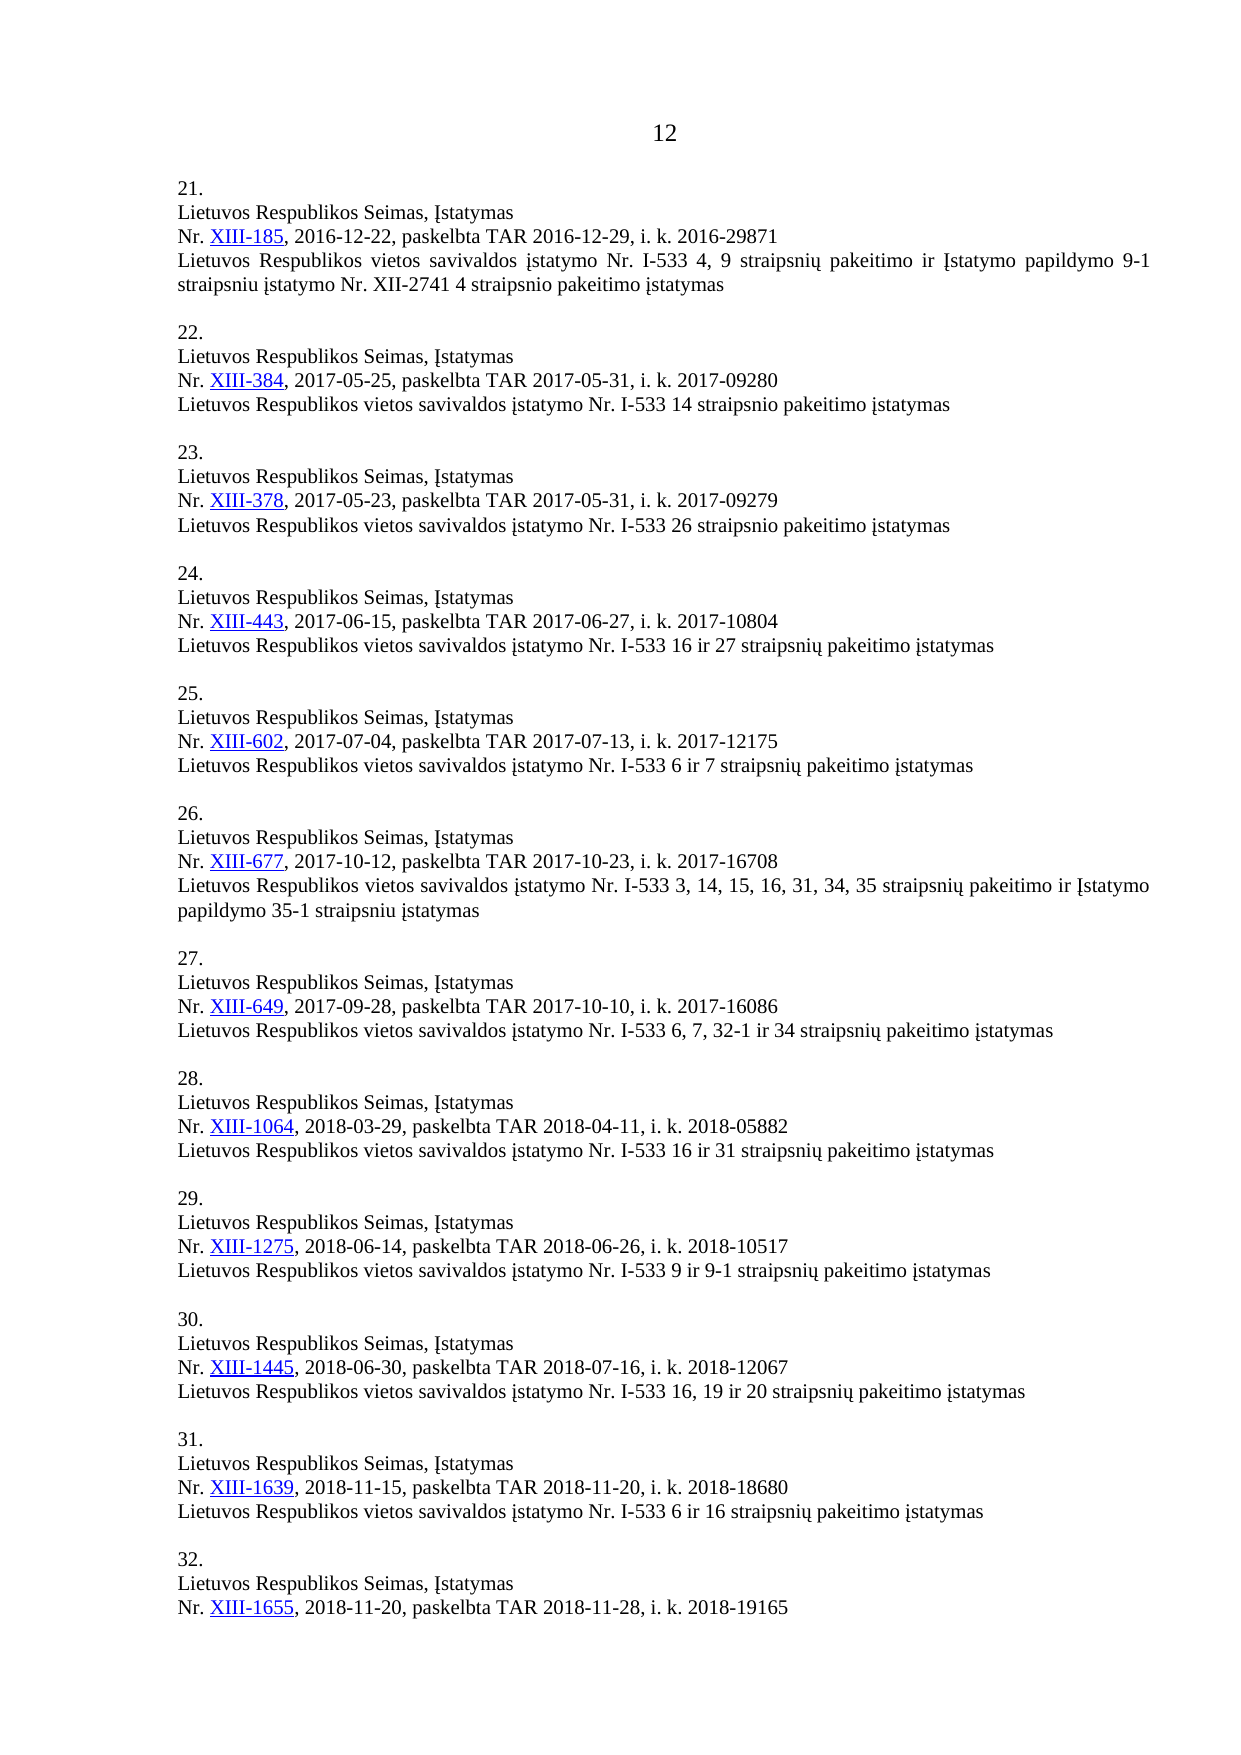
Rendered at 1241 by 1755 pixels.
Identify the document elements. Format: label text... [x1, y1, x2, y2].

text Nr. XIII-677, 2017-10-12, paskelbta TAR 2017-10-23, i. k. 2017-16708 [177, 849, 1152, 873]
text Nr. XIII-1445, 2018-06-30, paskelbta TAR 2018-07-16, i. k. 2018-12067 [177, 1355, 1152, 1379]
text 25. [177, 681, 1152, 705]
text Nr. XIII-378, 2017-05-23, paskelbta TAR 2017-05-31, i. k. 2017-09279 [177, 488, 1152, 512]
text Nr. XIII-649, 2017-09-28, paskelbta TAR 2017-10-10, i. k. 2017-16086 [177, 994, 1152, 1018]
text Nr. XIII-185, 2016-12-22, paskelbta TAR 2016-12-29, i. k. 2016-29871 [177, 224, 1152, 248]
text Lietuvos Respublikos Seimas, Įstatymas [177, 825, 1152, 849]
text Lietuvos Respublikos Seimas, Įstatymas [177, 970, 1152, 994]
text Lietuvos Respublikos Seimas, Įstatymas [177, 464, 1152, 488]
text Lietuvos Respublikos vietos savivaldos įstatymo Nr. I-533 16, 19 ir 20 straipsnių pakeitimo įstatymas [177, 1379, 1152, 1403]
text Lietuvos Respublikos vietos savivaldos įstatymo Nr. I-533 9 ir 9-1 straipsnių pakeitimo įstatymas [177, 1258, 1152, 1282]
text Nr. XIII-443, 2017-06-15, paskelbta TAR 2017-06-27, i. k. 2017-10804 [177, 609, 1152, 633]
text 29. [177, 1186, 1152, 1210]
text 23. [177, 440, 1152, 464]
text 31. [177, 1427, 1152, 1451]
text Lietuvos Respublikos Seimas, Įstatymas [177, 1210, 1152, 1234]
text Lietuvos Respublikos vietos savivaldos įstatymo Nr. I-533 26 straipsnio pakeitimo įstatymas [177, 512, 1152, 537]
text Lietuvos Respublikos vietos savivaldos įstatymo Nr. I-533 4, 9 straipsnių pakeitimo ir Įstatymo papildymo 9-1 straipsniu įstatymo Nr. XII-2741 4 straipsnio pakeitimo įstatymas [177, 248, 1152, 296]
text Lietuvos Respublikos vietos savivaldos įstatymo Nr. I-533 16 ir 31 straipsnių pakeitimo įstatymas [177, 1138, 1152, 1162]
text Lietuvos Respublikos Seimas, Įstatymas [177, 585, 1152, 609]
text 26. [177, 801, 1152, 825]
text 30. [177, 1307, 1152, 1331]
text 28. [177, 1066, 1152, 1090]
text Nr. XIII-602, 2017-07-04, paskelbta TAR 2017-07-13, i. k. 2017-12175 [177, 729, 1152, 753]
text 32. [177, 1547, 1152, 1571]
text Lietuvos Respublikos Seimas, Įstatymas [177, 1571, 1152, 1595]
text Lietuvos Respublikos vietos savivaldos įstatymo Nr. I-533 6 ir 16 straipsnių pakeitimo įstatymas [177, 1499, 1152, 1523]
text Nr. XIII-384, 2017-05-25, paskelbta TAR 2017-05-31, i. k. 2017-09280 [177, 368, 1152, 392]
text Lietuvos Respublikos vietos savivaldos įstatymo Nr. I-533 14 straipsnio pakeitimo įstatymas [177, 392, 1152, 416]
text 22. [177, 320, 1152, 344]
text Nr. XIII-1064, 2018-03-29, paskelbta TAR 2018-04-11, i. k. 2018-05882 [177, 1114, 1152, 1138]
text 24. [177, 561, 1152, 585]
text Lietuvos Respublikos vietos savivaldos įstatymo Nr. I-533 6, 7, 32-1 ir 34 straipsnių pakeitimo įstatymas [177, 1018, 1152, 1042]
text Lietuvos Respublikos Seimas, Įstatymas [177, 705, 1152, 729]
text Lietuvos Respublikos Seimas, Įstatymas [177, 200, 1152, 224]
text Nr. XIII-1655, 2018-11-20, paskelbta TAR 2018-11-28, i. k. 2018-19165 [177, 1595, 1152, 1619]
text 21. [177, 176, 1152, 200]
text 27. [177, 946, 1152, 970]
text Lietuvos Respublikos vietos savivaldos įstatymo Nr. I-533 6 ir 7 straipsnių pakeitimo įstatymas [177, 753, 1152, 777]
text Lietuvos Respublikos Seimas, Įstatymas [177, 344, 1152, 368]
text Lietuvos Respublikos vietos savivaldos įstatymo Nr. I-533 16 ir 27 straipsnių pakeitimo įstatymas [177, 633, 1152, 657]
text Nr. XIII-1639, 2018-11-15, paskelbta TAR 2018-11-20, i. k. 2018-18680 [177, 1475, 1152, 1499]
text Lietuvos Respublikos vietos savivaldos įstatymo Nr. I-533 3, 14, 15, 16, 31, 34, 35 straipsnių pakeitimo ir Įstatymo papildymo 35-1 straipsniu įstatymas [177, 873, 1152, 922]
text Nr. XIII-1275, 2018-06-14, paskelbta TAR 2018-06-26, i. k. 2018-10517 [177, 1234, 1152, 1258]
text Lietuvos Respublikos Seimas, Įstatymas [177, 1451, 1152, 1475]
text Lietuvos Respublikos Seimas, Įstatymas [177, 1331, 1152, 1355]
text Lietuvos Respublikos Seimas, Įstatymas [177, 1090, 1152, 1114]
